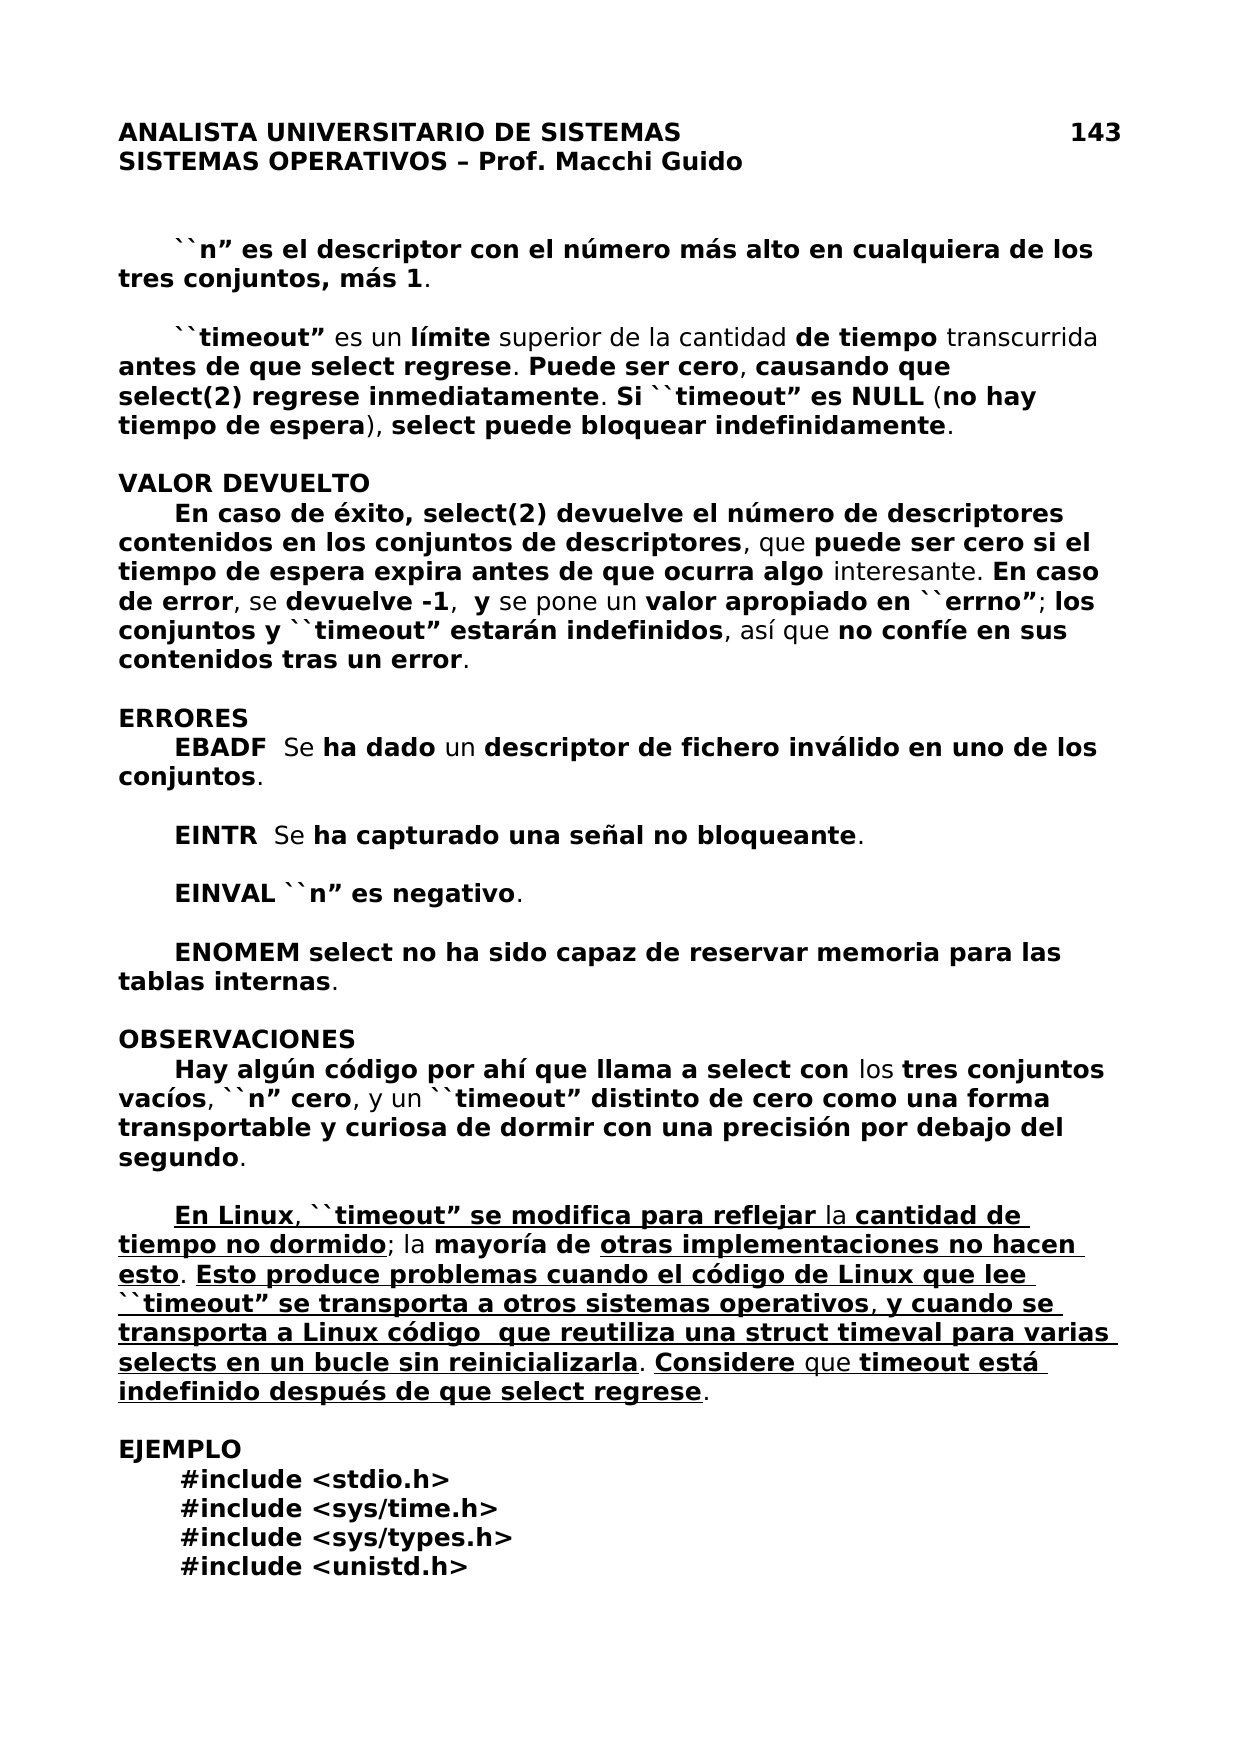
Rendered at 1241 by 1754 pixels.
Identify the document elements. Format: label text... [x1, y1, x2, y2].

text EBADF Se ha dado un descriptor de fichero inválido en uno de los conjuntos. [118, 733, 1122, 792]
text #include <unistd.h> [118, 1553, 1122, 1582]
text #include <stdio.h> [118, 1465, 1122, 1494]
text ERRORES [118, 704, 1122, 733]
text EINTR Se ha capturado una señal no bloqueante. [118, 821, 1122, 850]
text EINVAL ``n” es negativo. [118, 879, 1122, 909]
text #include <sys/time.h> [118, 1494, 1122, 1523]
text #include <sys/types.h> [118, 1523, 1122, 1553]
text En Linux, ``timeout” se modifica para reflejar la cantidad de tiempo no dormido; la mayoría de otras implementaciones no hacen esto. Esto produce problemas cuando el código de Linux que lee ``timeout” se transporta a otros sistemas operativos, y cuando se transporta a Linux código que reutiliza una struct timeval para varias selects en un bucle sin reinicializarla. Considere que timeout está indefinido después de que select regrese. [118, 1201, 1122, 1406]
text Hay algún código por ahí que llama a select con los tres conjuntos vacíos, ``n” cero, y un ``timeout” distinto de cero como una forma transportable y curiosa de dormir con una precisión por debajo del segundo. [118, 1055, 1122, 1172]
text En caso de éxito, select(2) devuelve el número de descriptores contenidos en los conjuntos de descriptores, que puede ser cero si el tiempo de espera expira antes de que ocurra algo interesante. En caso de error, se devuelve -1, y se pone un valor apropiado en ``errno”; los conjuntos y ``timeout” estarán indefinidos, así que no confíe en sus contenidos tras un error. [118, 499, 1122, 674]
text EJEMPLO [118, 1436, 1122, 1465]
text VALOR DEVUELTO [118, 469, 1122, 499]
text select(2) regrese inmediatamente. Si ``timeout” es NULL (no hay tiempo de espera), select puede bloquear indefinidamente. [118, 382, 1122, 440]
text ``n” es el descriptor con el número más alto en cualquiera de los tres conjuntos, más 1. [118, 235, 1122, 294]
text ENOMEM select no ha sido capaz de reservar memoria para las tablas internas. [118, 938, 1122, 996]
text OBSERVACIONES [118, 1026, 1122, 1055]
text ``timeout” es un límite superior de la cantidad de tiempo transcurrida antes de que select regrese. Puede ser cero, causando que [118, 323, 1122, 382]
